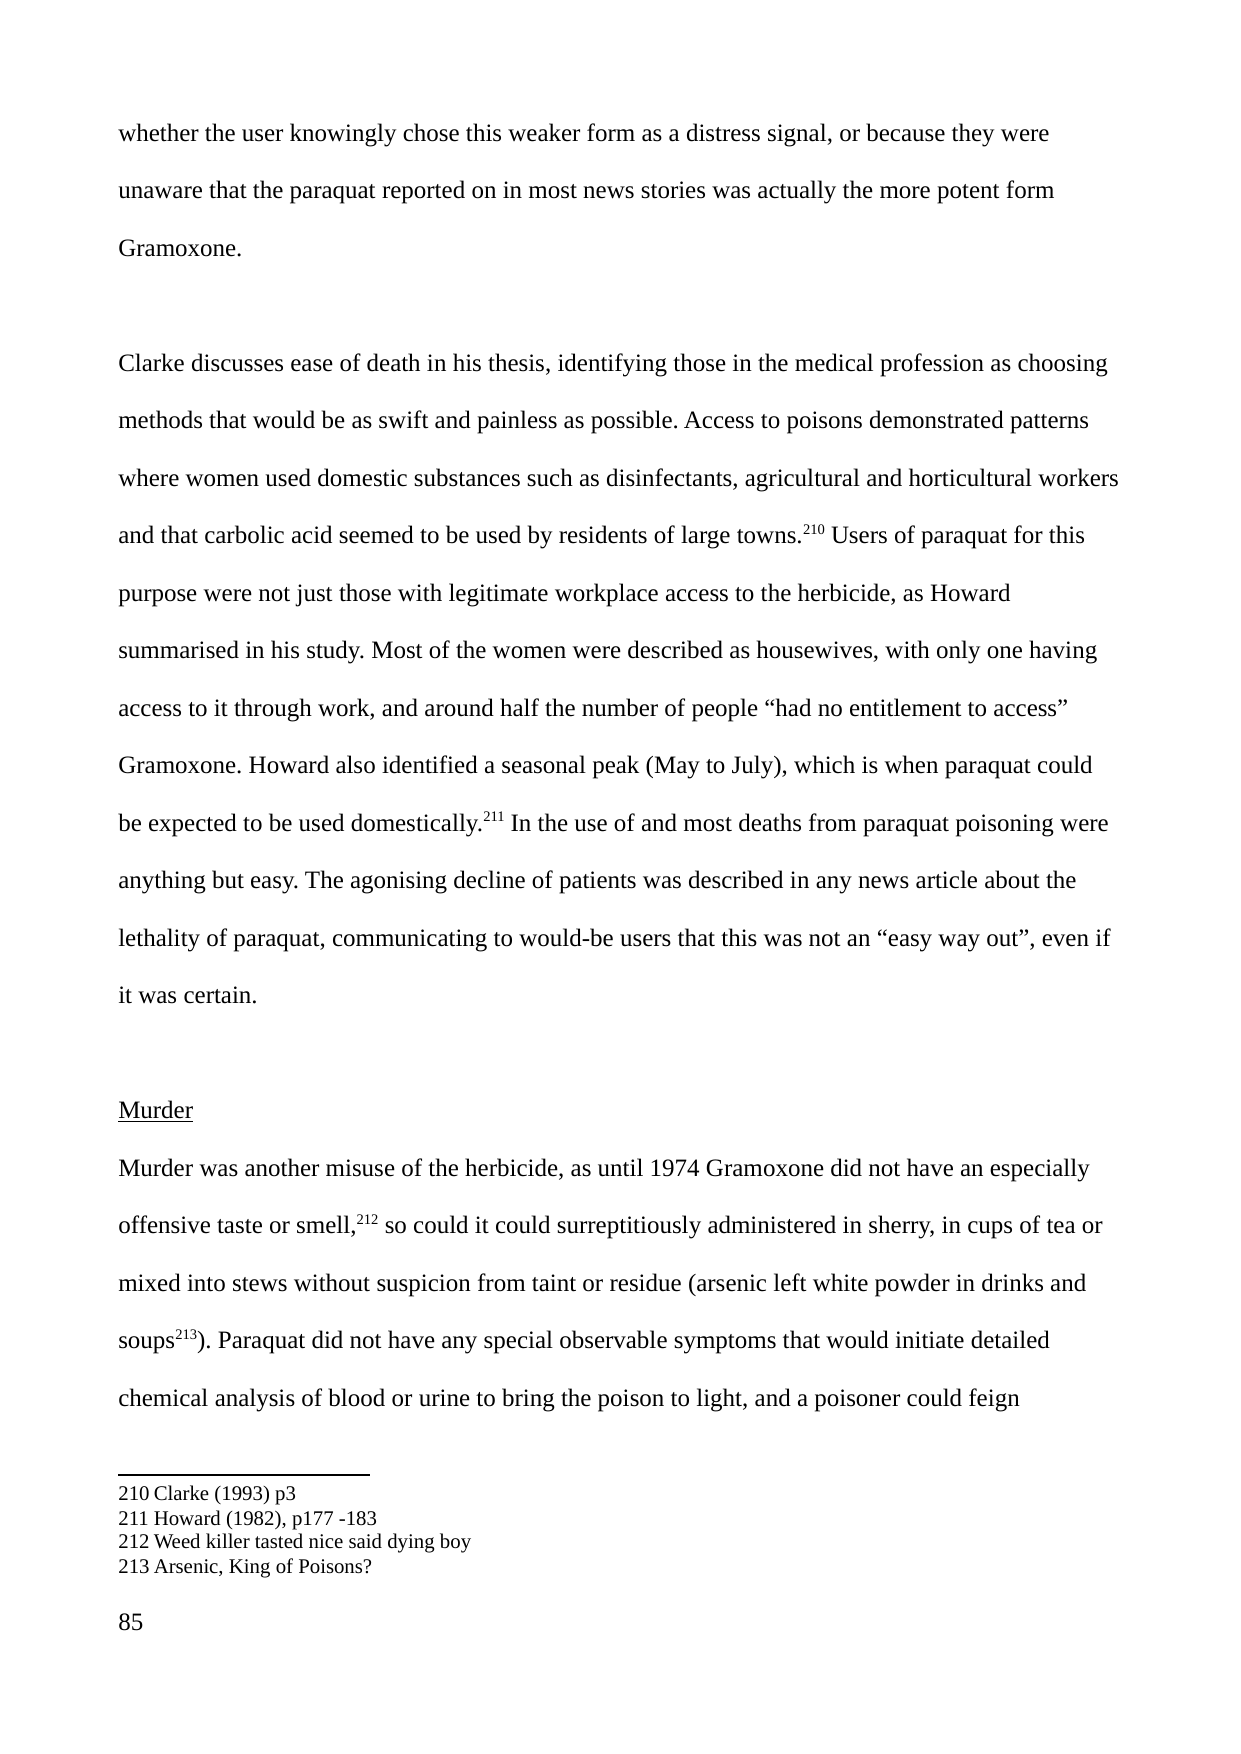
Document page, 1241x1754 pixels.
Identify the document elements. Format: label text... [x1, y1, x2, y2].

text Murder was another misuse of the herbicide, as until 1974 Gramoxone did not have an especially offensive taste or smell, so could it could surreptitiously administered in sherry, in cups of tea or mixed into stews without suspicion from taint or residue (arsenic left white powder in drinks and soups). Paraquat did not have any special observable symptoms that would initiate detailed chemical analysis of blood or urine to bring the poison to light, and a poisoner could feign [118, 1153, 1122, 1412]
text Clarke (1993) p3 [118, 1481, 1122, 1505]
text whether the user knowingly chose this weaker form as a distress signal, or because they were unaware that the paraquat reported on in most news stories was actually the more potent form Gramoxone. [118, 118, 1122, 262]
text Arsenic, King of Poisons? [118, 1553, 1122, 1578]
text Howard (1982), p177 -183 [118, 1505, 1122, 1529]
text Weed killer tasted nice said dying boy [118, 1529, 1122, 1553]
text Clarke discusses ease of death in his thesis, identifying those in the medical profession as choosing methods that would be as swift and painless as possible. Access to poisons demonstrated patterns where women used domestic substances such as disinfectants, agricultural and horticultural workers and that carbolic acid seemed to be used by residents of large towns. Users of paraquat for this purpose were not just those with legitimate workplace access to the herbicide, as Howard summarised in his study. Most of the women were described as housewives, with only one having access to it through work, and around half the number of people “had no entitlement to access” Gramoxone. Howard also identified a seasonal peak (May to July), which is when paraquat could be expected to be used domestically. In the use of and most deaths from paraquat poisoning were anything but easy. The agonising decline of patients was described in any news article about the lethality of paraquat, communicating to would-be users that this was not an “easy way out”, even if it was certain. [118, 348, 1122, 1009]
text Murder [118, 1096, 1122, 1124]
